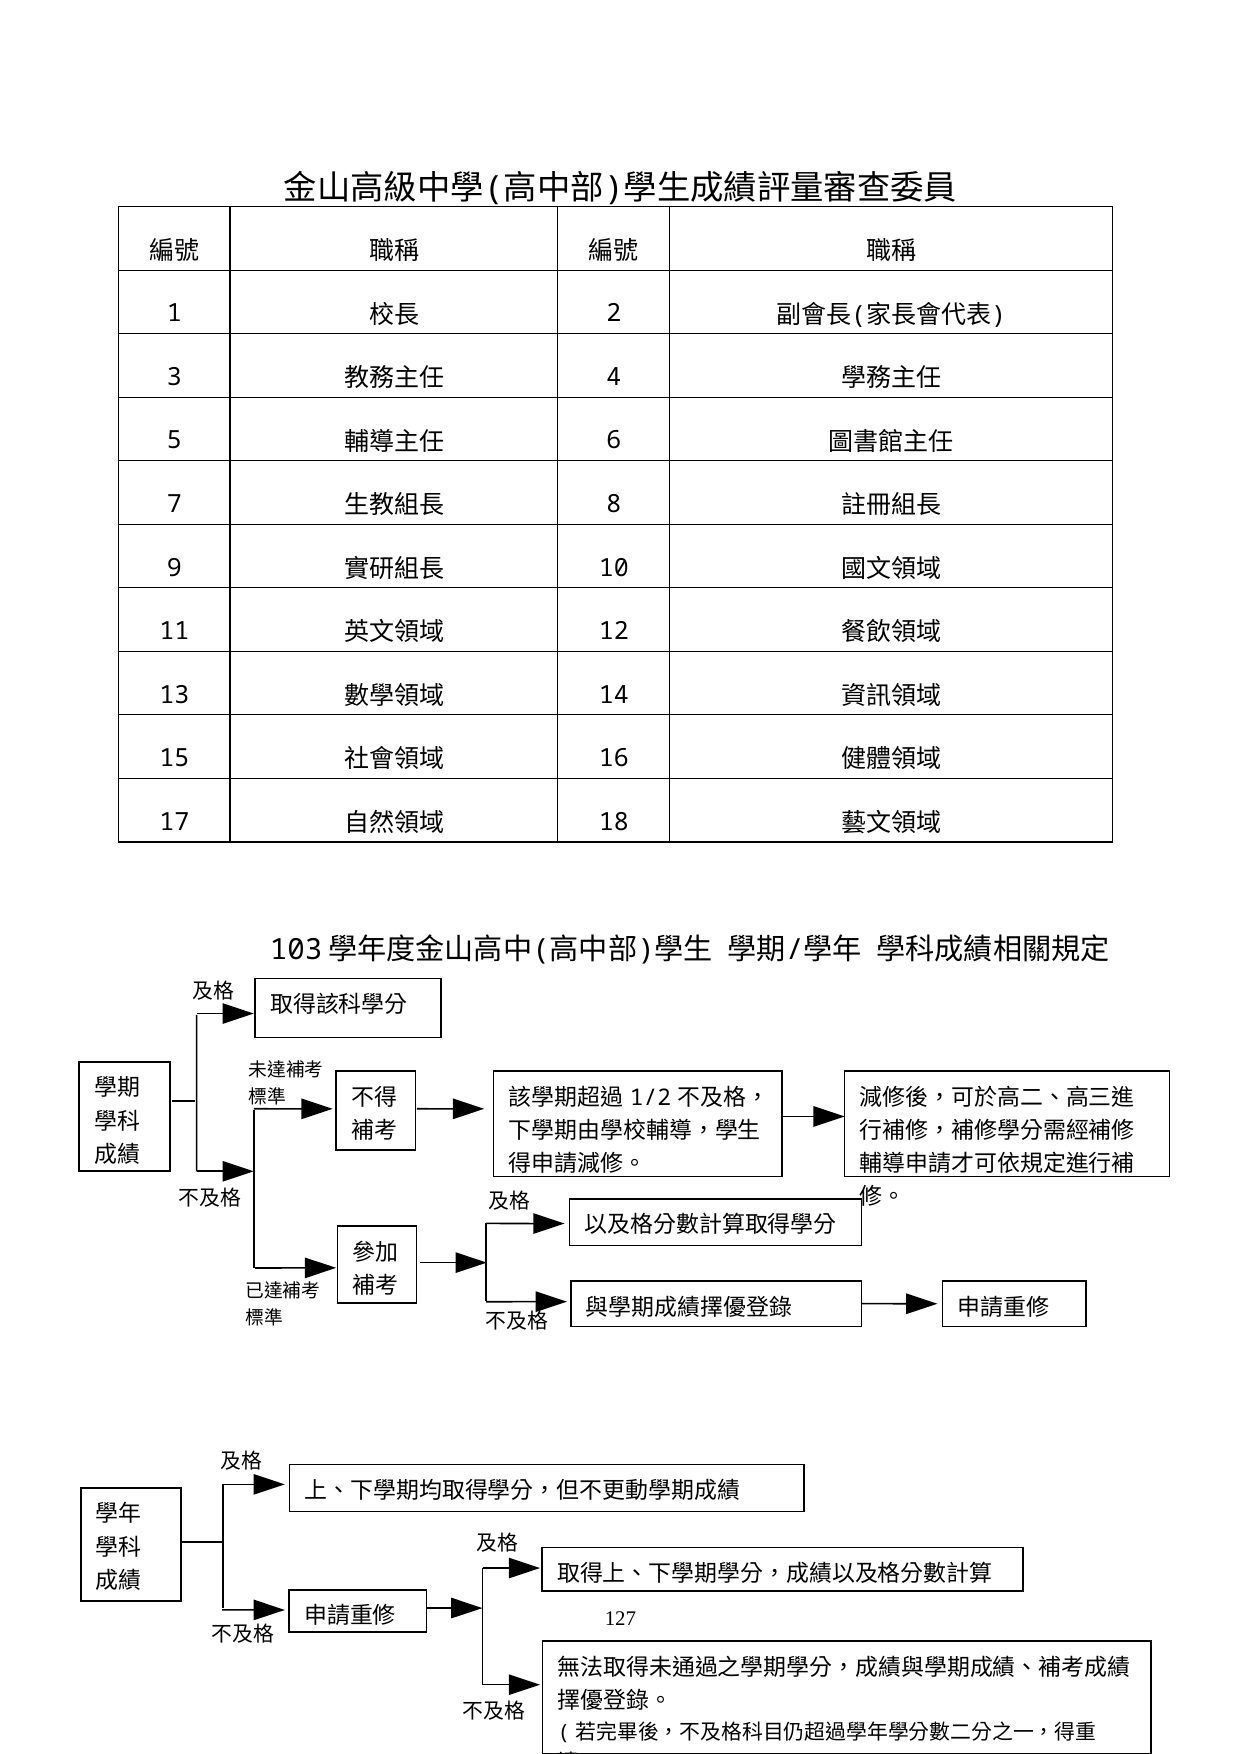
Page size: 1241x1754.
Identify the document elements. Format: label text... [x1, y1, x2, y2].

table_cell 1 [119, 271, 229, 333]
table_cell 實研組長 [231, 525, 557, 587]
table_header 編號 [558, 207, 669, 269]
table_cell 17 [119, 779, 229, 841]
table_cell 4 [558, 334, 669, 397]
table_header 職稱 [670, 207, 1112, 269]
table_cell 生教組長 [231, 461, 557, 524]
table_cell 自然領域 [231, 779, 557, 841]
table_cell 資訊領域 [670, 652, 1112, 714]
table_cell 社會領域 [231, 715, 557, 778]
table_cell 10 [558, 525, 669, 587]
table_cell 國文領域 [670, 525, 1112, 587]
table_cell 輔導主任 [231, 398, 557, 460]
text 103學年度金山高中(高中部)學生 學期/學年 學科成績相關規定 [118, 905, 1122, 967]
table_cell 校長 [231, 271, 557, 333]
table_cell 2 [558, 271, 669, 333]
table_cell 9 [119, 525, 229, 587]
table_cell 8 [558, 461, 669, 524]
table_cell 健體領域 [670, 715, 1112, 778]
table_cell 11 [119, 588, 229, 651]
table_header 編號 [119, 207, 229, 269]
table_cell 註冊組長 [670, 461, 1112, 524]
table_cell 英文領域 [231, 588, 557, 651]
table_cell 14 [558, 652, 669, 714]
table_cell 3 [119, 334, 229, 397]
text 金山高級中學(高中部)學生成績評量審查委員 [118, 143, 1122, 206]
table_cell 18 [558, 779, 669, 841]
table_cell 藝文領域 [670, 779, 1112, 841]
table_cell 15 [119, 715, 229, 778]
table_cell 數學領域 [231, 652, 557, 714]
table_cell 圖書館主任 [670, 398, 1112, 460]
table_cell 13 [119, 652, 229, 714]
table_cell 學務主任 [670, 334, 1112, 397]
table_cell 6 [558, 398, 669, 460]
table_cell 12 [558, 588, 669, 651]
table_cell 餐飲領域 [670, 588, 1112, 651]
table_cell 5 [119, 398, 229, 460]
table_cell 副會長(家長會代表) [670, 271, 1112, 333]
table_cell 7 [119, 461, 229, 524]
table_cell 16 [558, 715, 669, 778]
table_cell 教務主任 [231, 334, 557, 397]
table_header 職稱 [231, 207, 557, 269]
